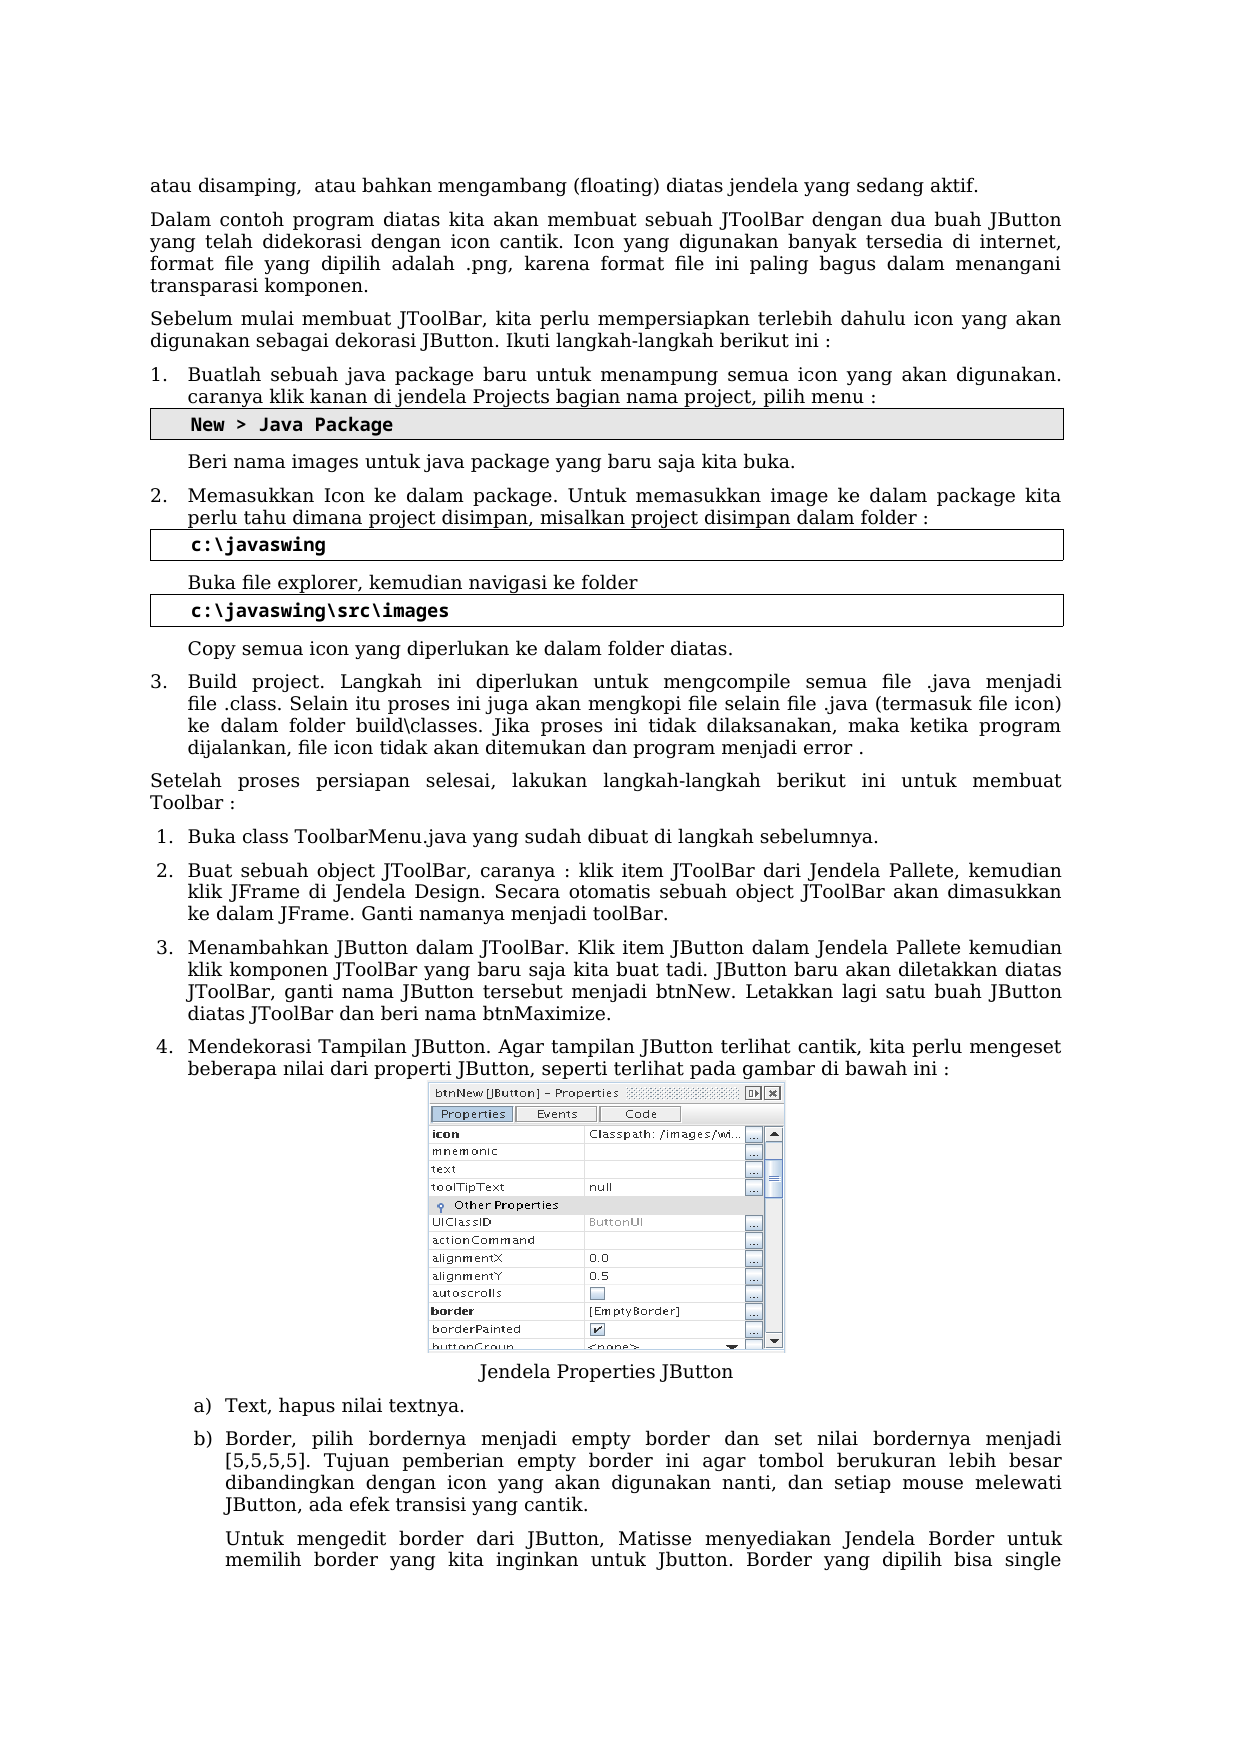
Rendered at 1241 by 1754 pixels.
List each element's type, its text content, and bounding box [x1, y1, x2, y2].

list Buat sebuah object JToolBar, caranya : klik item JToolBar dari Jendela Pallete, kemudian klik JFrame di Jendela Design. Secara otomatis sebuah object JToolBar akan dimasukkan ke dalam JFrame. Ganti namanya menjadi toolBar. [150, 860, 1063, 925]
list Build project. Langkah ini diperlukan untuk mengcompile semua file .java menjadi file .class. Selain itu proses ini juga akan mengkopi file selain file .java (termasuk file icon) ke dalam folder build\classes. Jika proses ini tidak dilaksanakan, maka ketika program dijalankan, file icon tidak akan ditemukan dan program menjadi error . [150, 671, 1063, 759]
text Jendela Properties JButton [150, 1361, 1063, 1383]
text Sebelum mulai membuat JToolBar, kita perlu mempersiapkan terlebih dahulu icon yang akan digunakan sebagai dekorasi JButton. Ikuti langkah-langkah berikut ini : [150, 308, 1063, 352]
list Memasukkan Icon ke dalam package. Untuk memasukkan image ke dalam package kita perlu tahu dimana project disimpan, misalkan project disimpan dalam folder : [150, 485, 1063, 529]
list New > Java Package [151, 409, 1063, 439]
text Setelah proses persiapan selesai, lakukan langkah-langkah berikut ini untuk membuat Toolbar : [150, 771, 1063, 814]
text atau disamping, atau bahkan mengambang (floating) diatas jendela yang sedang aktif. [150, 176, 1063, 197]
picture [426, 1080, 787, 1353]
list Menambahkan JButton dalam JToolBar. Klik item JButton dalam Jendela Pallete kemudian klik komponen JToolBar yang baru saja kita buat tadi. JButton baru akan diletakkan diatas JToolBar, ganti nama JButton tersebut menjadi btnNew. Letakkan lagi satu buah JButton diatas JToolBar dan beri nama btnMaximize. [150, 937, 1063, 1024]
list Buka file explorer, kemudian navigasi ke folder [150, 572, 1063, 594]
list Beri nama images untuk java package yang baru saja kita buka. [150, 451, 1063, 473]
text Dalam contoh program diatas kita akan membuat sebuah JToolBar dengan dua buah JButton yang telah didekorasi dengan icon cantik. Icon yang digunakan banyak tersedia di internet, format file yang dipilih adalah .png, karena format file ini paling bagus dalam menangani transparasi komponen. [150, 209, 1063, 297]
list Mendekorasi Tampilan JButton. Agar tampilan JButton terlihat cantik, kita perlu mengeset beberapa nilai dari properti JButton, seperti terlihat pada gambar di bawah ini : [150, 1036, 1063, 1080]
list Copy semua icon yang diperlukan ke dalam folder diatas. [150, 638, 1063, 659]
list Buka class ToolbarMenu.java yang sudah dibuat di langkah sebelumnya. [150, 826, 1063, 848]
list Border, pilih bordernya menjadi empty border dan set nilai bordernya menjadi [5,5,5,5]. Tujuan pemberian empty border ini agar tombol berukuran lebih besar dibandingkan dengan icon yang akan digunakan nanti, dan setiap mouse melewati JButton, ada efek transisi yang cantik. [187, 1428, 1063, 1516]
list c:\javaswing\src\images [151, 595, 1063, 626]
list c:\javaswing [151, 530, 1063, 560]
list Buatlah sebuah java package baru untuk menampung semua icon yang akan digunakan. caranya klik kanan di jendela Projects bagian nama project, pilih menu : [150, 364, 1063, 408]
list Text, hapus nilai textnya. [187, 1395, 1063, 1417]
list Untuk mengedit border dari JButton, Matisse menyediakan Jendela Border untuk memilih border yang kita inginkan untuk Jbutton. Border yang dipilih bisa single [187, 1528, 1063, 1571]
